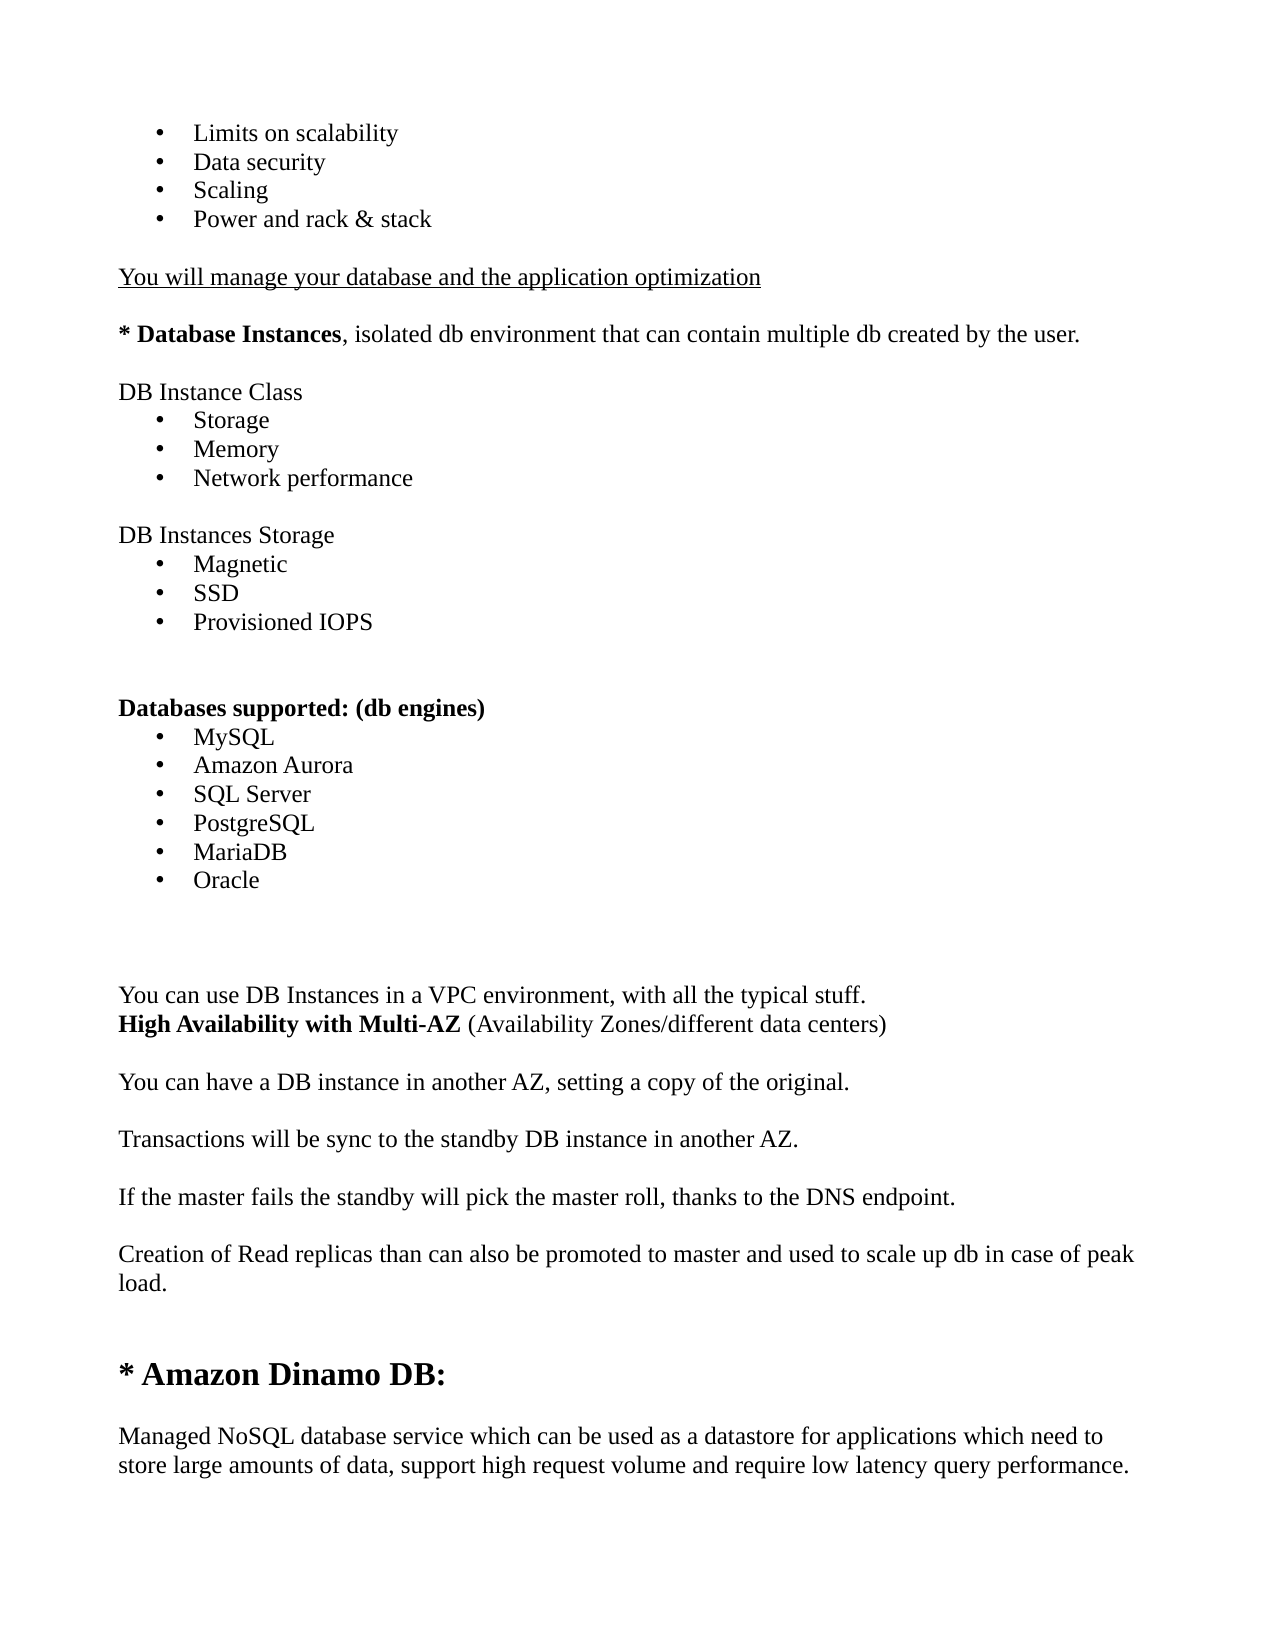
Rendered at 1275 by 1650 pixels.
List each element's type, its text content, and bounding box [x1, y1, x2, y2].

text Databases supported: (db engines) [118, 693, 1157, 722]
list Power and rack & stack [156, 204, 1157, 233]
text High Availability with Multi-AZ (Availability Zones/different data centers) [118, 1009, 1157, 1038]
text You will manage your database and the application optimization [118, 262, 1157, 291]
text * Database Instances, isolated db environment that can contain multiple db created by the user. [118, 319, 1157, 348]
list Storage [156, 406, 1157, 434]
list Data security [156, 147, 1157, 176]
text If the master fails the standby will pick the master roll, thanks to the DNS endpoint. [118, 1182, 1157, 1211]
list Provisioned IOPS [156, 607, 1157, 636]
text DB Instance Class [118, 377, 1157, 406]
list Network performance [156, 463, 1157, 492]
list SQL Server [156, 779, 1157, 808]
text You can have a DB instance in another AZ, setting a copy of the original. [118, 1067, 1157, 1096]
list SSD [156, 578, 1157, 607]
text Managed NoSQL database service which can be used as a datastore for applications which need to store large amounts of data, support high request volume and require low latency query performance. [118, 1421, 1157, 1479]
list Limits on scalability [156, 118, 1157, 147]
text DB Instances Storage [118, 521, 1157, 549]
list Amazon Aurora [156, 751, 1157, 779]
text * Amazon Dinamo DB: [118, 1354, 1157, 1393]
list Magnetic [156, 549, 1157, 578]
text Creation of Read replicas than can also be promoted to master and used to scale up db in case of peak load. [118, 1239, 1157, 1297]
text Transactions will be sync to the standby DB instance in another AZ. [118, 1124, 1157, 1153]
list MariaDB [156, 837, 1157, 866]
text You can use DB Instances in a VPC environment, with all the typical stuff. [118, 981, 1157, 1009]
list PostgreSQL [156, 808, 1157, 837]
list MySQL [156, 722, 1157, 751]
list Scaling [156, 176, 1157, 204]
list Oracle [156, 866, 1157, 894]
list Memory [156, 434, 1157, 463]
